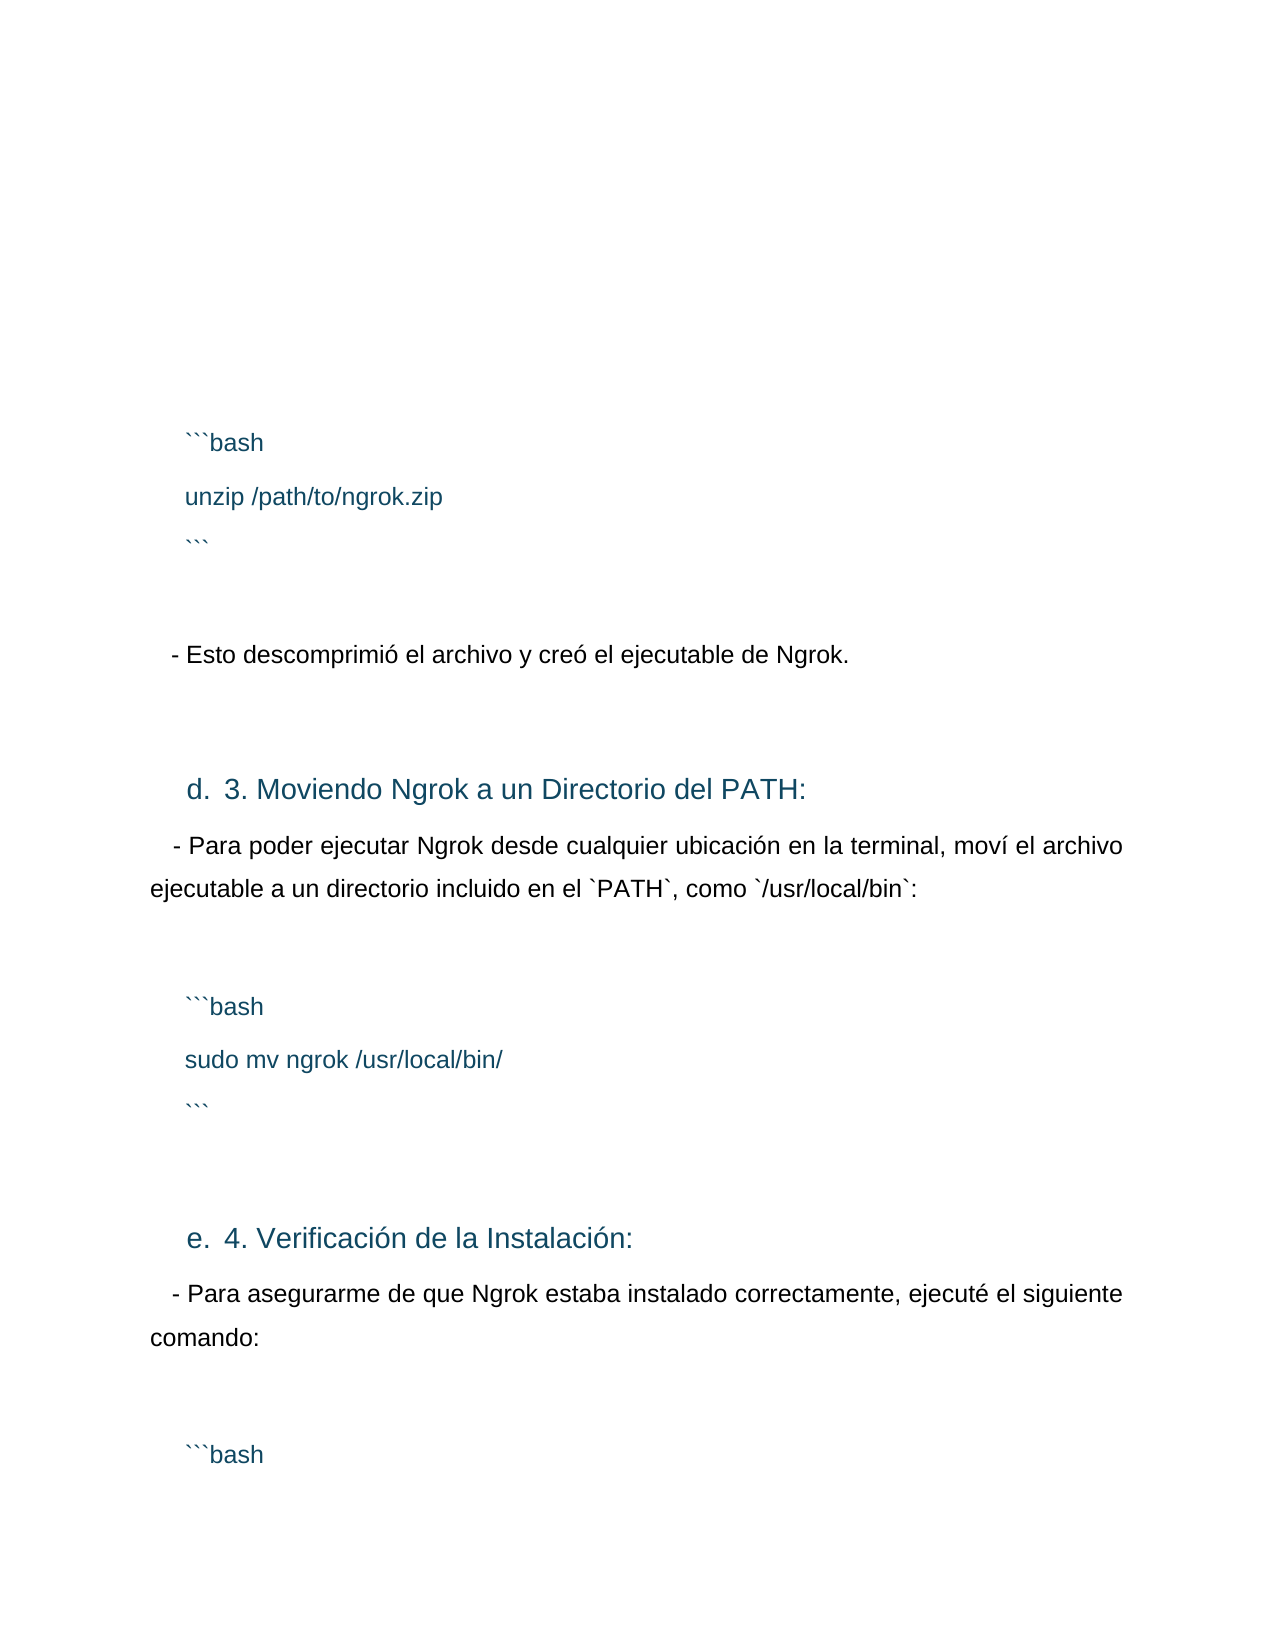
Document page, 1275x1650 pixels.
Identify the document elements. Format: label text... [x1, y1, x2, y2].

text ```bash [150, 1440, 1125, 1469]
list 4. Verificación de la Instalación: [186, 1221, 1125, 1254]
text sudo mv ngrok /usr/local/bin/ [150, 1045, 1125, 1074]
list 3. Moviendo Ngrok a un Directorio del PATH: [186, 772, 1125, 806]
text - Para poder ejecutar Ngrok desde cualquier ubicación en la terminal, moví el archivo ejecutable a un directorio incluido en el `PATH`, como `/usr/local/bin`: [150, 831, 1125, 902]
text ```bash [150, 428, 1125, 456]
text ``` [150, 535, 1125, 564]
text unzip /path/to/ngrok.zip [150, 482, 1125, 510]
text - Para asegurarme de que Ngrok estaba instalado correctamente, ejecuté el siguiente comando: [150, 1279, 1125, 1351]
text - Esto descomprimió el archivo y creó el ejecutable de Ngrok. [150, 640, 1125, 669]
text ```bash [150, 992, 1125, 1020]
text ``` [150, 1099, 1125, 1128]
